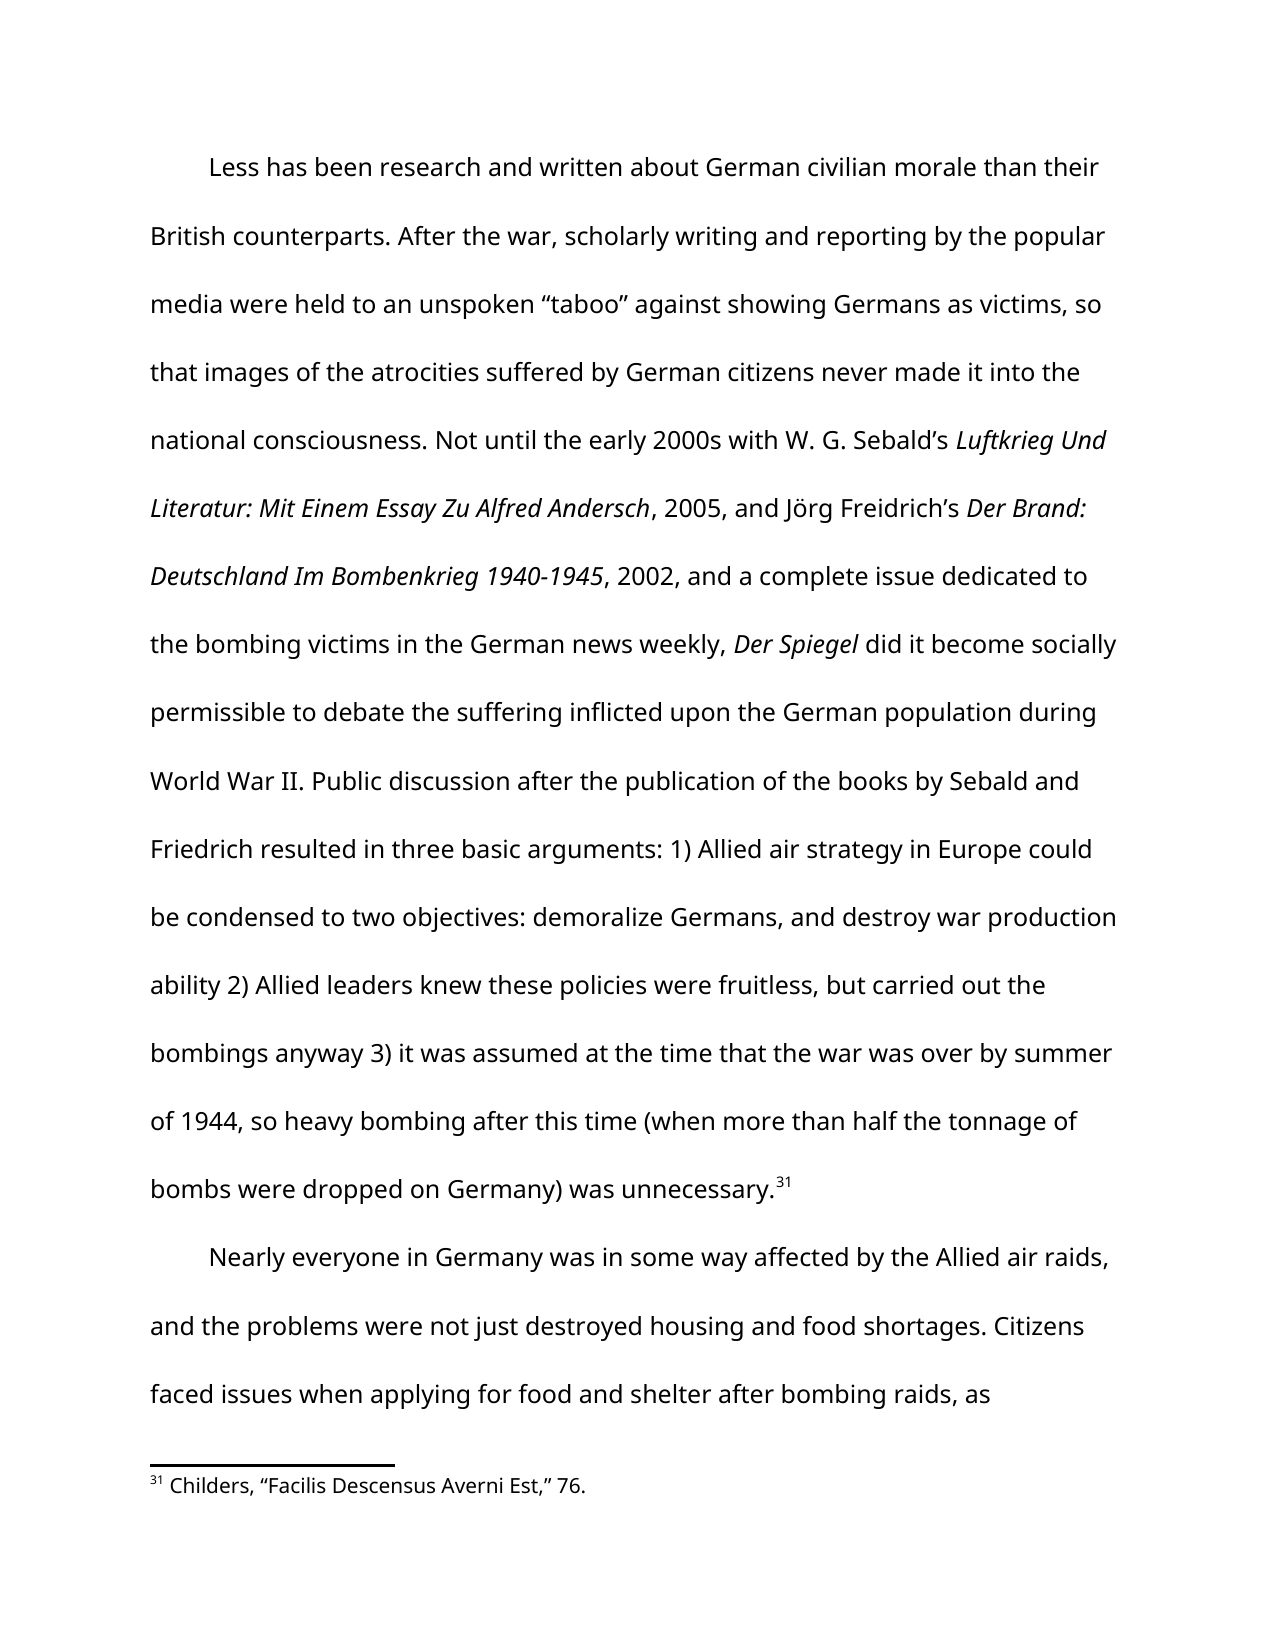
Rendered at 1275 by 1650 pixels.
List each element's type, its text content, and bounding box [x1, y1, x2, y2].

text Nearly everyone in Germany was in some way affected by the Allied air raids, and the problems were not just destroyed housing and food shortages. Citizens faced issues when applying for food and shelter after bombing raids, as [150, 1240, 1125, 1410]
text Childers, “Facilis Descensus Averni Est,” 76. [150, 1472, 1125, 1500]
text Less has been research and written about German civilian morale than their British counterparts. After the war, scholarly writing and reporting by the popular media were held to an unspoken “taboo” against showing Germans as victims, so that images of the atrocities suffered by German citizens never made it into the national consciousness. Not until the early 2000s with W. G. Sebald’s Luftkrieg Und Literatur: Mit Einem Essay Zu Alfred Andersch, 2005, and Jörg Freidrich’s Der Brand: Deutschland Im Bombenkrieg 1940-1945, 2002, and a complete issue dedicated to the bombing victims in the German news weekly, Der Spiegel did it become socially permissible to debate the suffering inflicted upon the German population during World War II. Public discussion after the publication of the books by Sebald and Friedrich resulted in three basic arguments: 1) Allied air strategy in Europe could be condensed to two objectives: demoralize Germans, and destroy war production ability 2) Allied leaders knew these policies were fruitless, but carried out the bombings anyway 3) it was assumed at the time that the war was over by summer of 1944, so heavy bombing after this time (when more than half the tonnage of bombs were dropped on Germany) was unnecessary. [150, 150, 1125, 1206]
